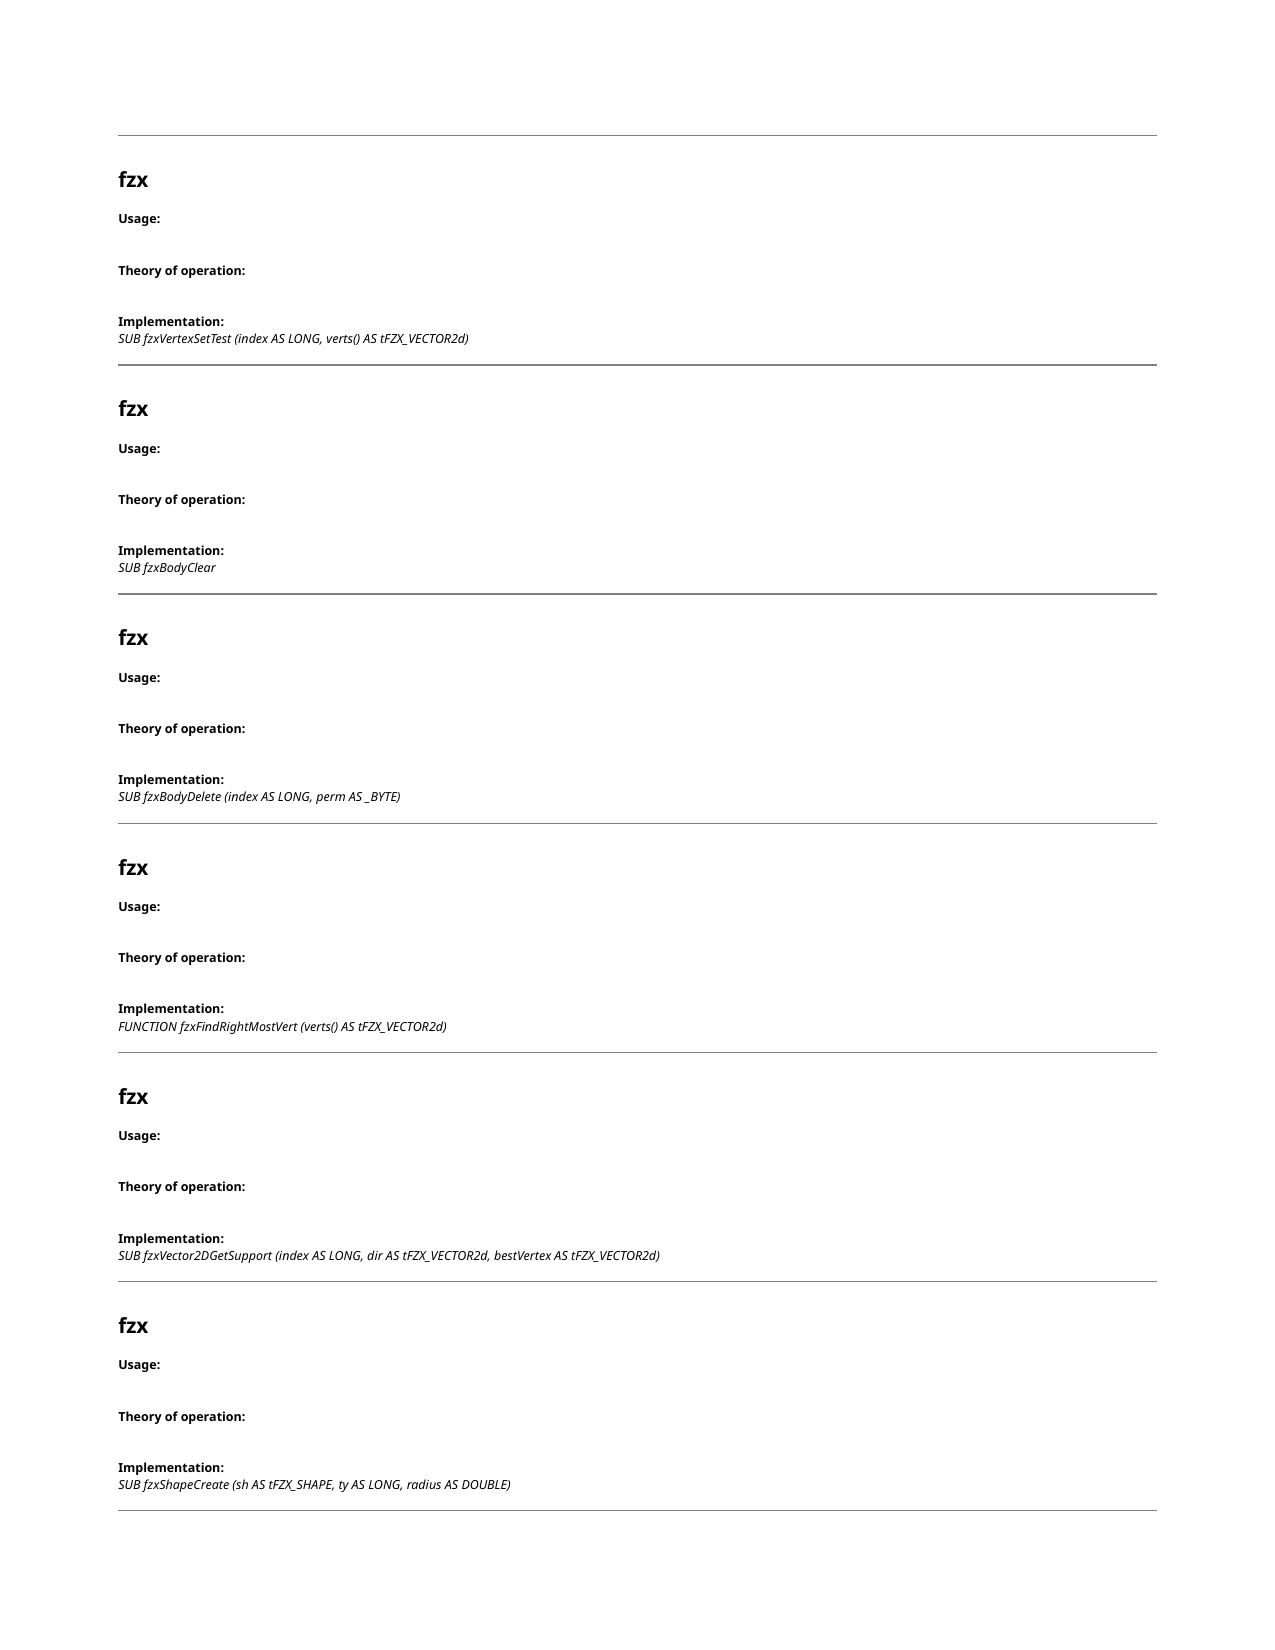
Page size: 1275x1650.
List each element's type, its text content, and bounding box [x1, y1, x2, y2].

text Usage: [118, 898, 1157, 915]
text Implementation: [118, 542, 1157, 559]
text fzx [118, 394, 1157, 423]
text Theory of operation: [118, 1178, 1157, 1196]
text SUB fzxBodyClear [118, 559, 1157, 576]
text fzx [118, 853, 1157, 881]
text Implementation: [118, 313, 1157, 330]
text SUB fzxBodyDelete (index AS LONG, perm AS _BYTE) [118, 788, 1157, 806]
text Implementation: [118, 1230, 1157, 1247]
text fzx [118, 1082, 1157, 1110]
text Theory of operation: [118, 262, 1157, 279]
text SUB fzxVertexSetTest (index AS LONG, verts() AS tFZX_VECTOR2d) [118, 330, 1157, 347]
text Implementation: [118, 1459, 1157, 1476]
text SUB fzxVector2DGetSupport (index AS LONG, dir AS tFZX_VECTOR2d, bestVertex AS tFZX_VECTOR2d) [118, 1247, 1157, 1264]
text Theory of operation: [118, 949, 1157, 966]
text Usage: [118, 669, 1157, 686]
text FUNCTION fzxFindRightMostVert (verts() AS tFZX_VECTOR2d) [118, 1018, 1157, 1035]
text Implementation: [118, 1001, 1157, 1018]
text Theory of operation: [118, 720, 1157, 737]
text Usage: [118, 1356, 1157, 1373]
text Usage: [118, 440, 1157, 457]
text Theory of operation: [118, 491, 1157, 508]
text fzx [118, 623, 1157, 652]
text Usage: [118, 1127, 1157, 1144]
text Usage: [118, 211, 1157, 228]
text fzx [118, 1311, 1157, 1339]
text SUB fzxShapeCreate (sh AS tFZX_SHAPE, ty AS LONG, radius AS DOUBLE) [118, 1476, 1157, 1493]
text Theory of operation: [118, 1408, 1157, 1425]
text fzx [118, 165, 1157, 193]
text Implementation: [118, 771, 1157, 788]
